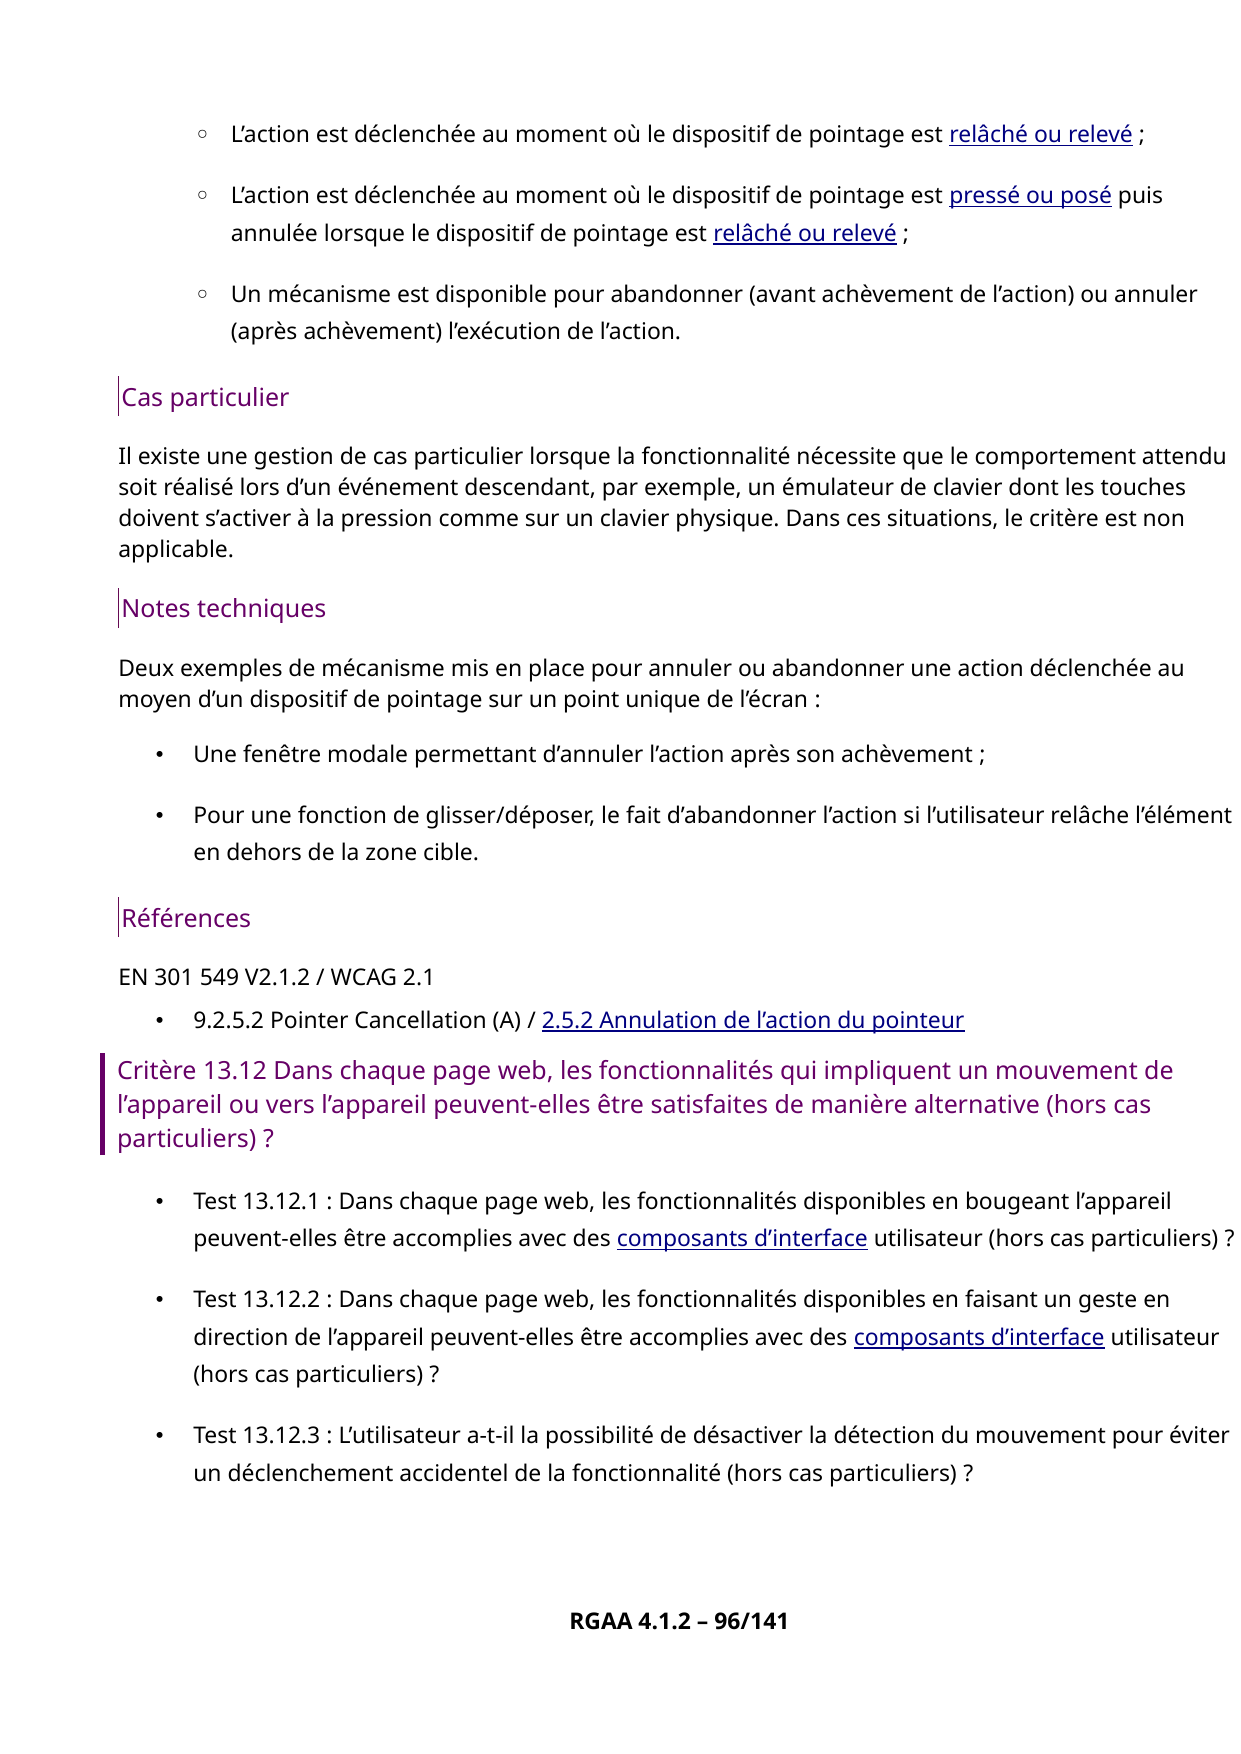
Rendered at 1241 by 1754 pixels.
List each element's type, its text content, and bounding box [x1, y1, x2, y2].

list Un mécanisme est disponible pour abandonner (avant achèvement de l’action) ou annuler (après achèvement) l’exécution de l’action. [193, 278, 1240, 346]
list Pour une fonction de glisser/déposer, le fait d’abandonner l’action si l’utilisateur relâche l’élément en dehors de la zone cible. [156, 799, 1240, 867]
list L’action est déclenchée au moment où le dispositif de pointage est relâché ou relevé ; [193, 118, 1240, 149]
list L’action est déclenchée au moment où le dispositif de pointage est pressé ou posé puis annulée lorsque le dispositif de pointage est relâché ou relevé ; [193, 179, 1240, 248]
list 9.2.5.2 Pointer Cancellation (A) / 2.5.2 Annulation de l’action du pointeur [156, 1004, 1240, 1035]
list Test 13.12.3 : L’utilisateur a-t-il la possibilité de désactiver la détection du mouvement pour éviter un déclenchement accidentel de la fonctionnalité (hors cas particuliers) ? [156, 1419, 1240, 1488]
list Test 13.12.1 : Dans chaque page web, les fonctionnalités disponibles en bougeant l’appareil peuvent-elles être accomplies avec des composants d’interface utilisateur (hors cas particuliers) ? [156, 1185, 1240, 1253]
text Il existe une gestion de cas particulier lorsque la fonctionnalité nécessite que le comportement attendu soit réalisé lors d’un événement descendant, par exemple, un émulateur de clavier dont les touches doivent s’activer à la pression comme sur un clavier physique. Dans ces situations, le critère est non applicable. [118, 440, 1240, 565]
subtitle Références [119, 897, 1240, 937]
text Deux exemples de mécanisme mis en place pour annuler ou abandonner une action déclenchée au moyen d’un dispositif de pointage sur un point unique de l’écran : [118, 652, 1240, 714]
list Test 13.12.2 : Dans chaque page web, les fonctionnalités disponibles en faisant un geste en direction de l’appareil peuvent-elles être accomplies avec des composants d’interface utilisateur (hors cas particuliers) ? [156, 1283, 1240, 1389]
list Une fenêtre modale permettant d’annuler l’action après son achèvement ; [156, 738, 1240, 769]
subtitle Notes techniques [119, 588, 1240, 628]
subtitle Critère 13.12 Dans chaque page web, les fonctionnalités qui impliquent un mouvement de l’appareil ou vers l’appareil peuvent-elles être satisfaites de manière alternative (hors cas particuliers) ? [105, 1053, 1240, 1155]
subtitle Cas particulier [119, 376, 1240, 416]
text EN 301 549 V2.1.2 / WCAG 2.1 [118, 961, 1240, 992]
